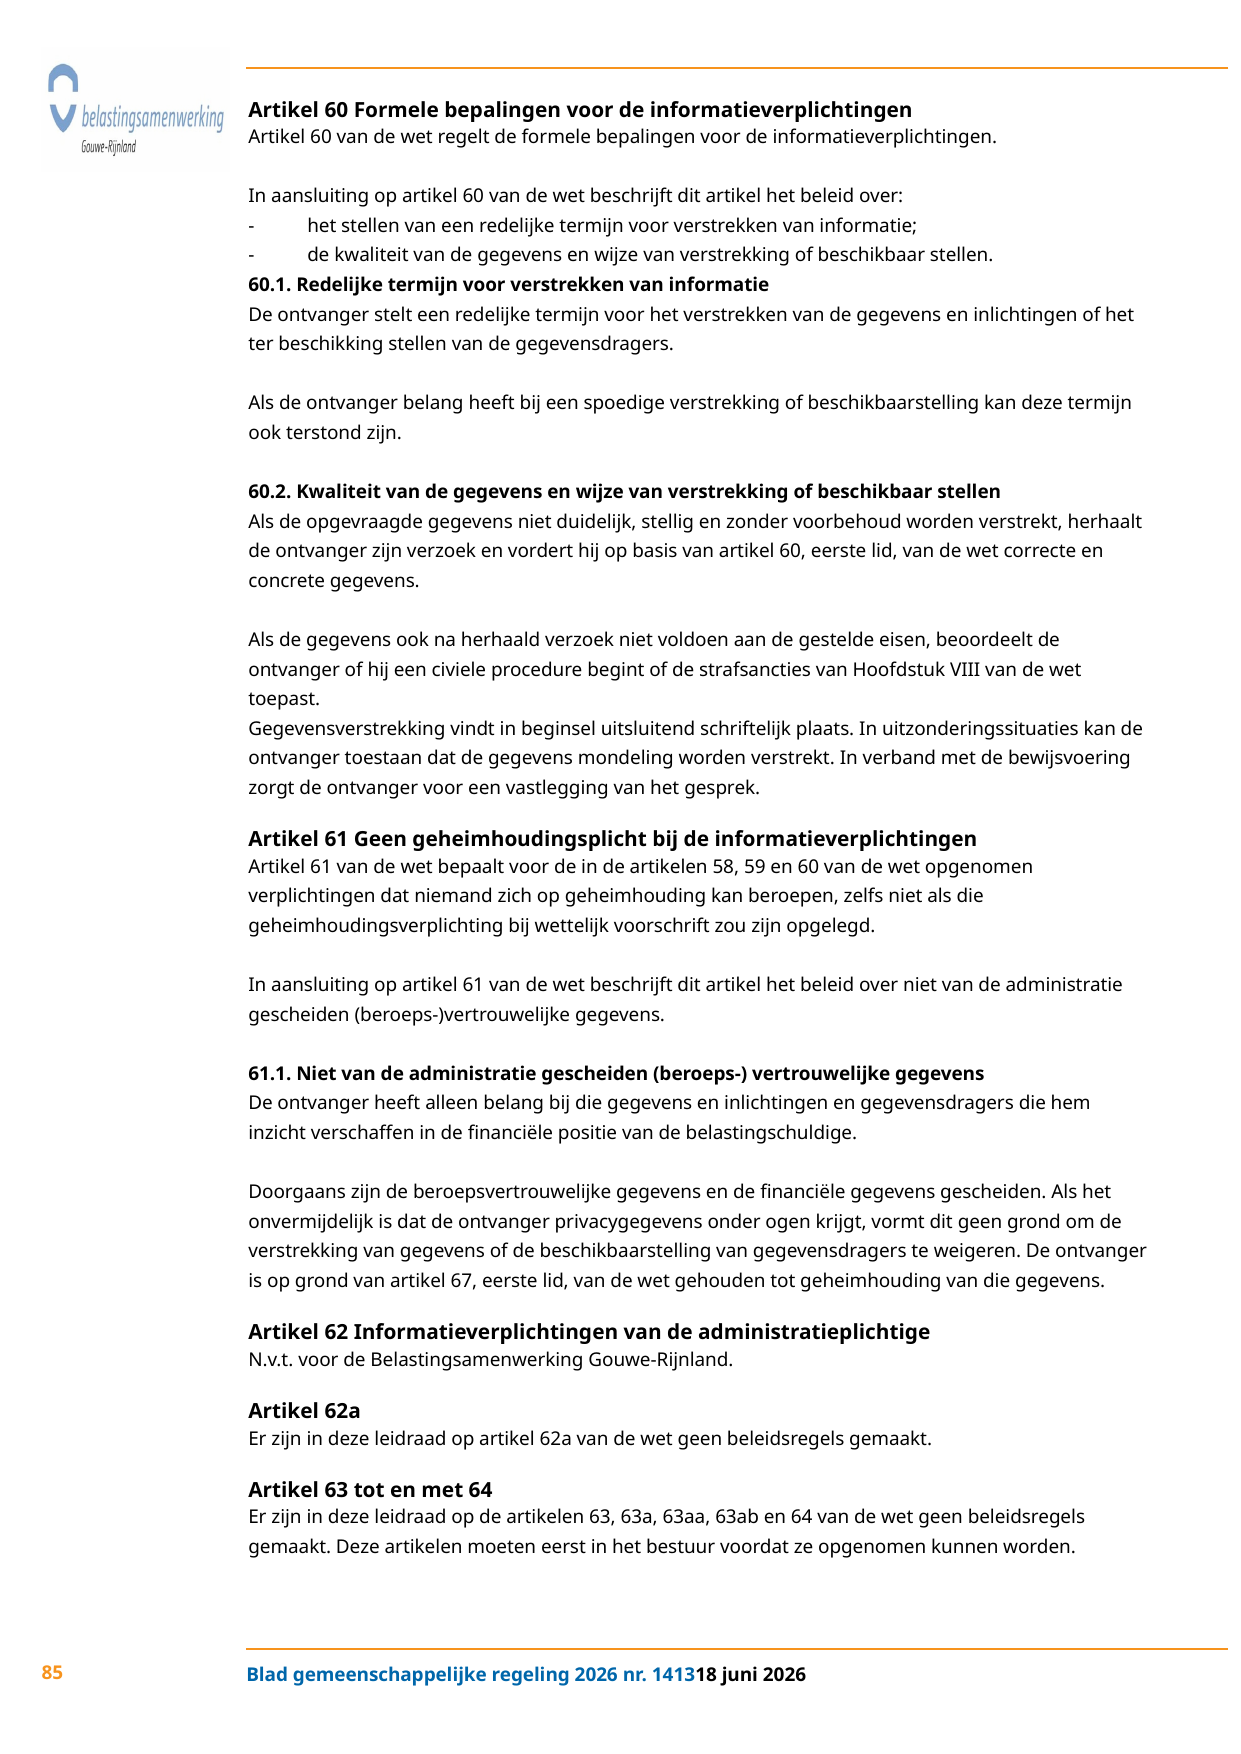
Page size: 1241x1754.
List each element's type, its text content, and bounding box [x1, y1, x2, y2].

text Artikel 62a [248, 1396, 1152, 1425]
text Artikel 63 tot en met 64 [248, 1475, 1152, 1504]
text Er zijn in deze leidraad op artikel 62a van de wet geen beleidsregels gemaakt. [248, 1425, 1152, 1451]
text Artikel 60 van de wet regelt de formele bepalingen voor de informatieverplichtingen. [248, 123, 1152, 149]
list het stellen van een redelijke termijn voor verstrekken van informatie; [248, 212, 1152, 238]
text 60.2. Kwaliteit van de gegevens en wijze van verstrekking of beschikbaar stellen [248, 478, 1152, 504]
text Artikel 61 Geen geheimhoudingsplicht bij de informatieverplichtingen [248, 824, 1152, 853]
text N.v.t. voor de Belastingsamenwerking Gouwe-Rijnland. [248, 1346, 1152, 1372]
text Artikel 60 Formele bepalingen voor de informatieverplichtingen [248, 95, 1152, 123]
text 61.1. Niet van de administratie gescheiden (beroeps-) vertrouwelijke gegevens [248, 1060, 1152, 1086]
text Doorgaans zijn de beroepsvertrouwelijke gegevens en de financiële gegevens gescheiden. Als het onvermijdelijk is dat de ontvanger privacygegevens onder ogen krijgt, vormt dit geen grond om de verstrekking van gegevens of de beschikbaarstelling van gegevensdragers te weigeren. De ontvanger is op grond van artikel 67, eerste lid, van de wet gehouden tot geheimhouding van die gegevens. [248, 1178, 1152, 1293]
text De ontvanger stelt een redelijke termijn voor het verstrekken van de gegevens en inlichtingen of het ter beschikking stellen van de gegevensdragers. [248, 301, 1152, 356]
text Als de gegevens ook na herhaald verzoek niet voldoen aan de gestelde eisen, beoordeelt de ontvanger of hij een civiele procedure begint of de strafsancties van Hoofdstuk VIII van de wet toepast. [248, 626, 1152, 711]
text 60.1. Redelijke termijn voor verstrekken van informatie [248, 271, 1152, 297]
text Artikel 61 van de wet bepaalt voor de in de artikelen 58, 59 en 60 van de wet opgenomen verplichtingen dat niemand zich op geheimhouding kan beroepen, zelfs niet als die geheimhoudingsverplichting bij wettelijk voorschrift zou zijn opgelegd. [248, 853, 1152, 938]
text Artikel 62 Informatieverplichtingen van de administratieplichtige [248, 1317, 1152, 1346]
text Er zijn in deze leidraad op de artikelen 63, 63a, 63aa, 63ab en 64 van de wet geen beleidsregels gemaakt. Deze artikelen moeten eerst in het bestuur voordat ze opgenomen kunnen worden. [248, 1504, 1152, 1559]
text In aansluiting op artikel 61 van de wet beschrijft dit artikel het beleid over niet van de administratie gescheiden (beroeps-)vertrouwelijke gegevens. [248, 971, 1152, 1027]
text In aansluiting op artikel 60 van de wet beschrijft dit artikel het beleid over: [248, 182, 1152, 208]
list de kwaliteit van de gegevens en wijze van verstrekking of beschikbaar stellen. [248, 242, 1152, 267]
text Als de ontvanger belang heeft bij een spoedige verstrekking of beschikbaarstelling kan deze termijn ook terstond zijn. [248, 389, 1152, 445]
text Gegevensverstrekking vindt in beginsel uitsluitend schriftelijk plaats. In uitzonderingssituaties kan de ontvanger toestaan dat de gegevens mondeling worden verstrekt. In verband met de bewijsvoering zorgt de ontvanger voor een vastlegging van het gesprek. [248, 715, 1152, 800]
text De ontvanger heeft alleen belang bij die gegevens en inlichtingen en gegevensdragers die hem inzicht verschaffen in de financiële positie van de belastingschuldige. [248, 1089, 1152, 1145]
text Als de opgevraagde gegevens niet duidelijk, stellig en zonder voorbehoud worden verstrekt, herhaalt de ontvanger zijn verzoek en vordert hij op basis van artikel 60, eerste lid, van de wet correcte en concrete gegevens. [248, 508, 1152, 593]
picture [41, 47, 231, 172]
